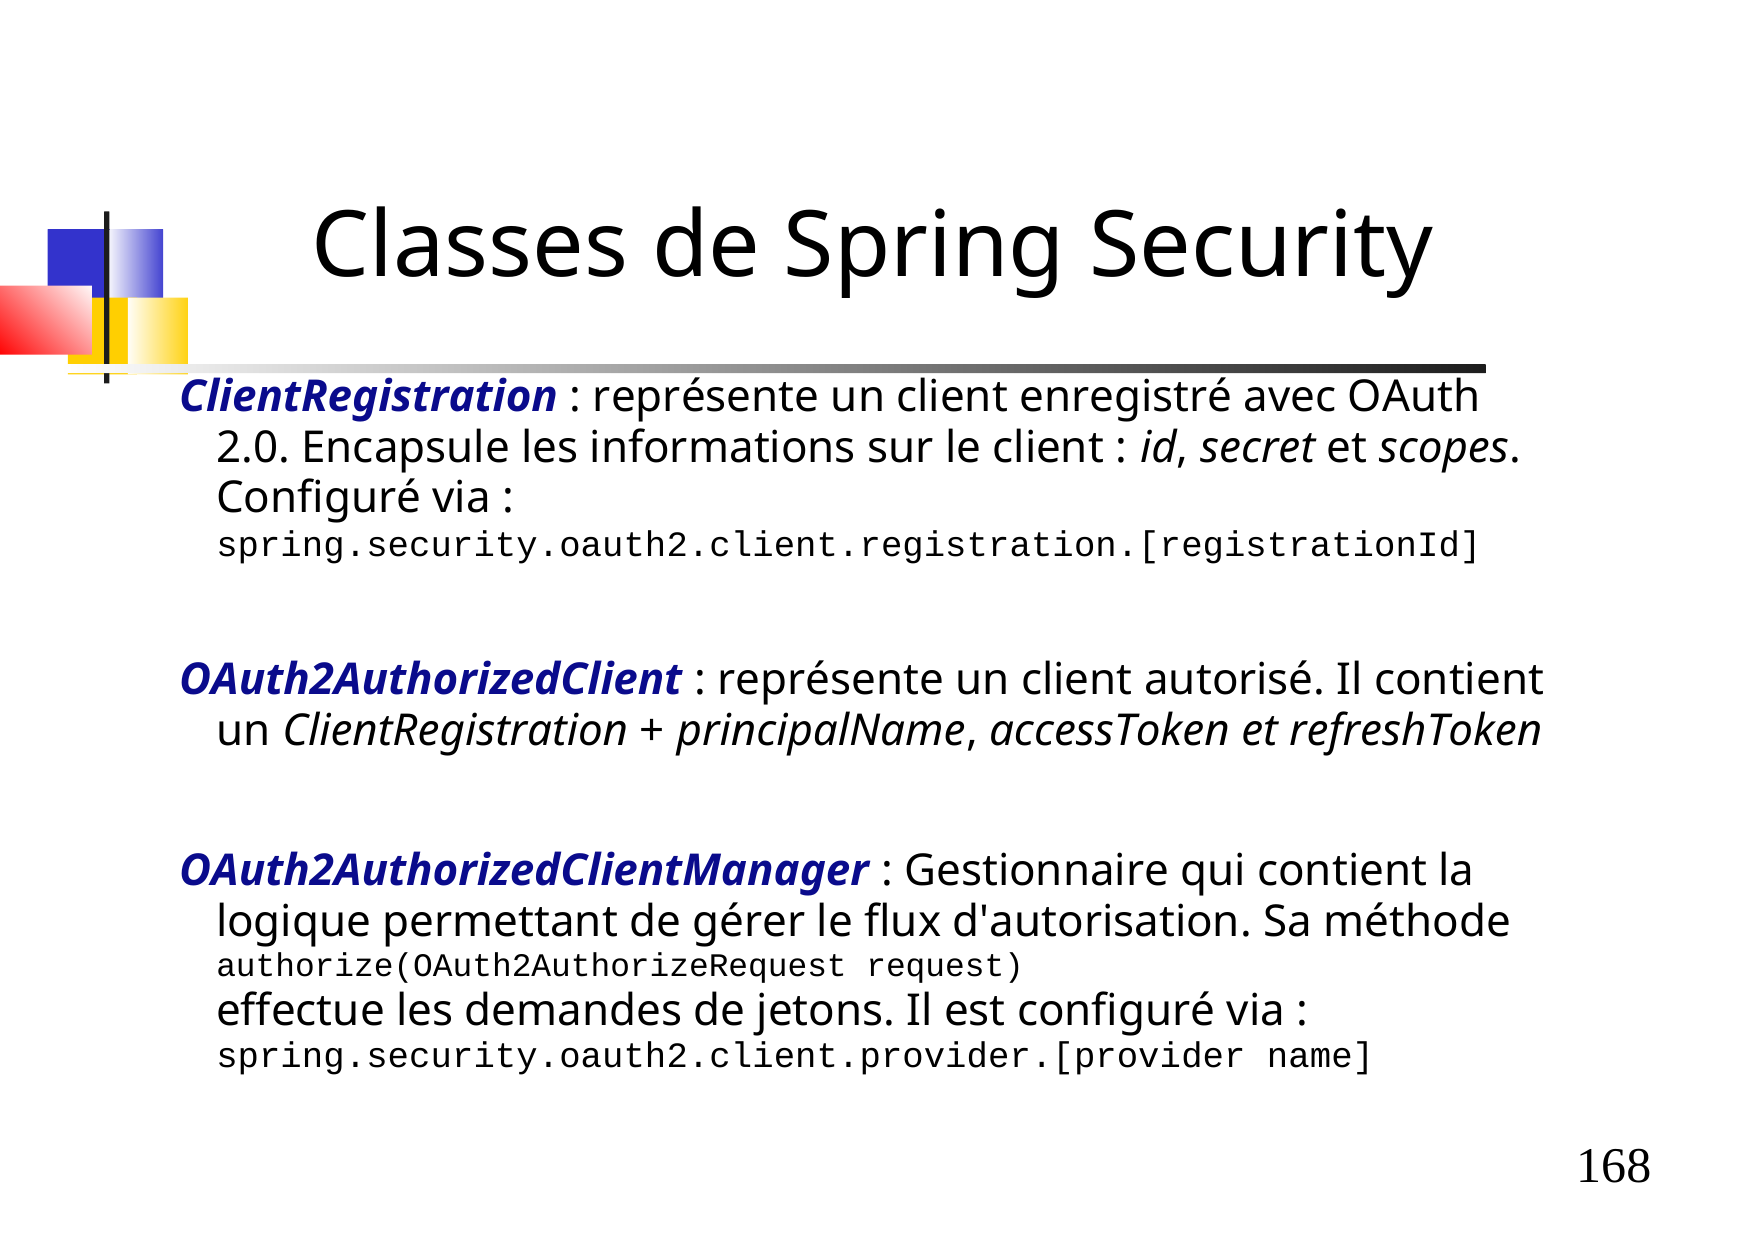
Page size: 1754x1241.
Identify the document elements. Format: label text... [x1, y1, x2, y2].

list ClientRegistration : représente un client enregistré avec OAuth 2.0. Encapsule les informations sur le client : id, secret et scopes. Configuré via : spring.security.oauth2.client.registration.[registrationId] OAuth2AuthorizedClient : représente un client autorisé. Il contient un ClientRegistration + principalName, accessToken et refreshToken OAuth2AuthorizedClientManager : Gestionnaire qui contient la logique permettant de gérer le flux d'autorisation. Sa méthode authorize(OAuth2AuthorizeRequest request) effectue les demandes de jetons. Il est configuré via : spring.security.oauth2.client.provider.[provider name] [179, 371, 1567, 1091]
title Classes de Spring Security [179, 139, 1567, 351]
